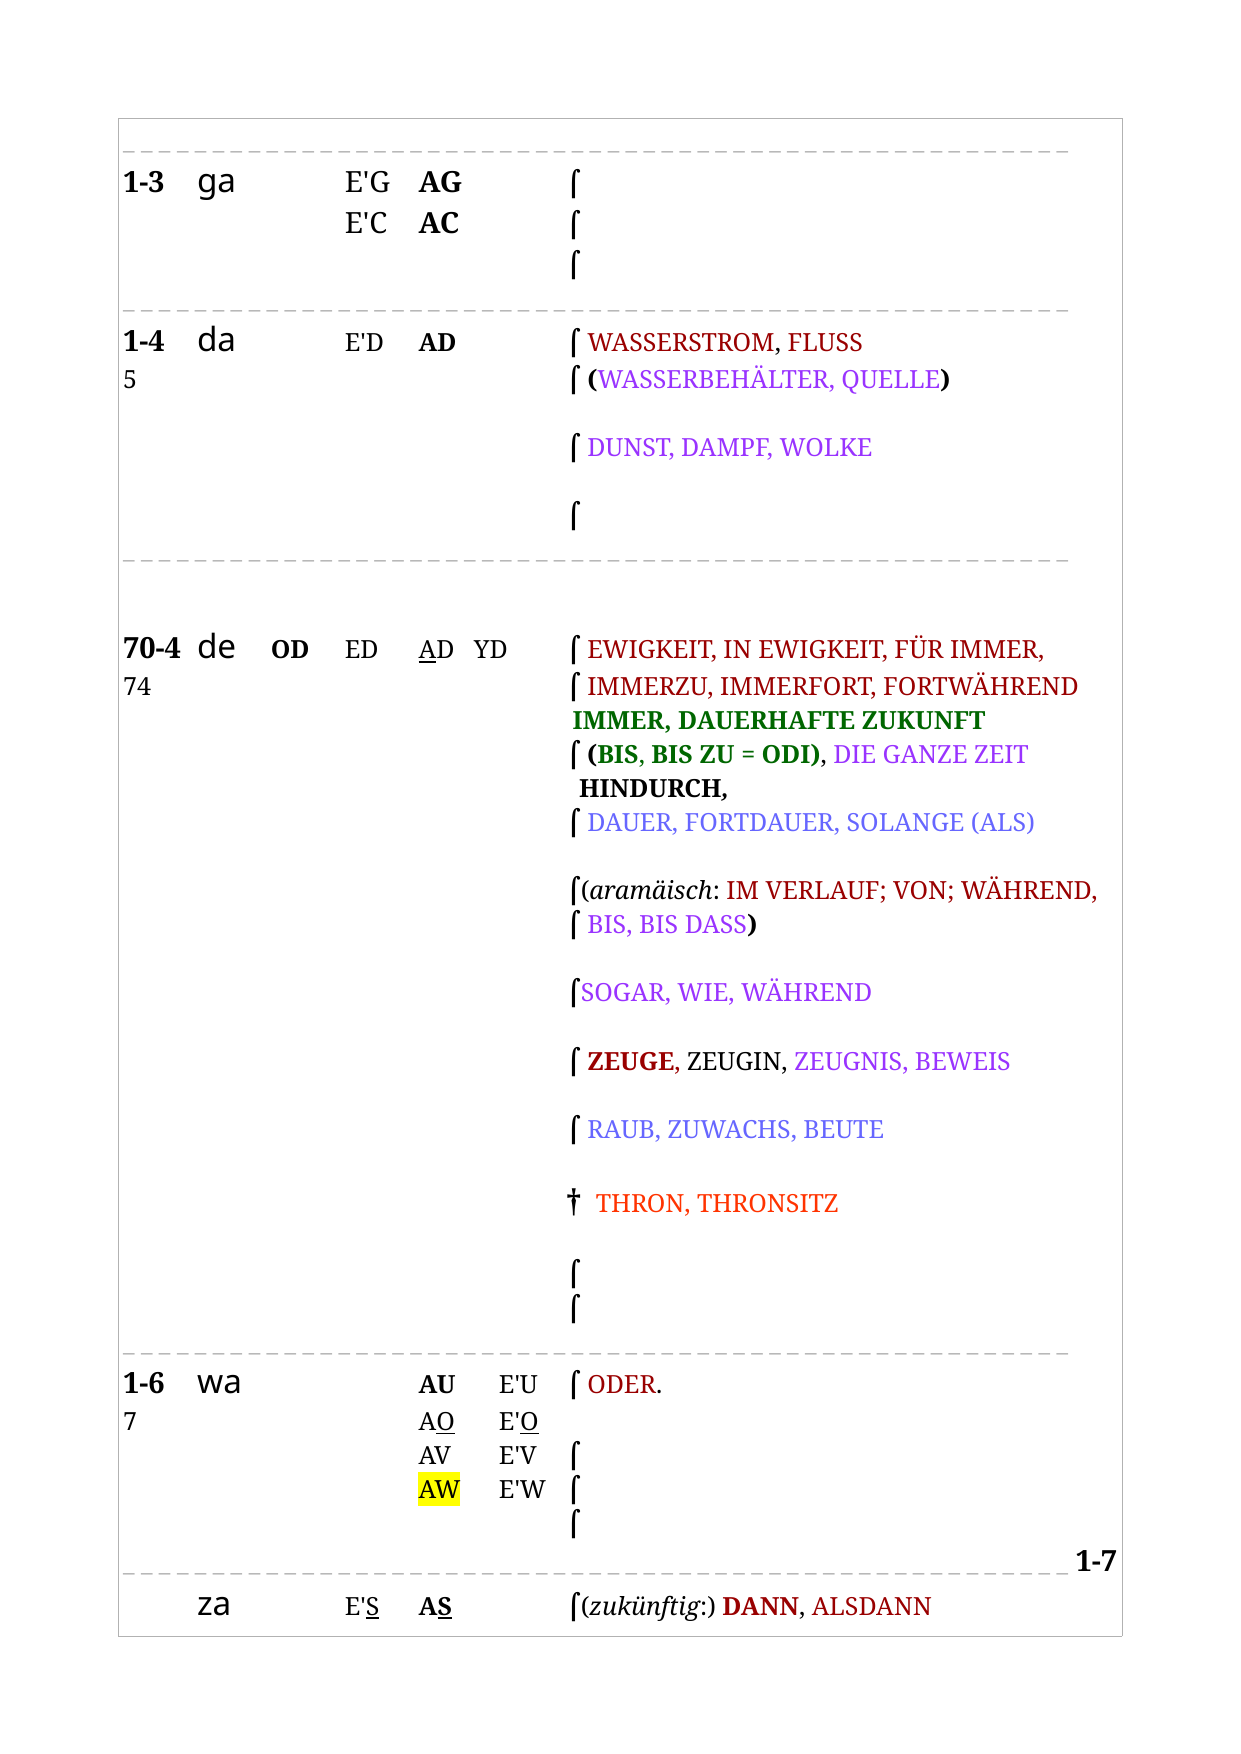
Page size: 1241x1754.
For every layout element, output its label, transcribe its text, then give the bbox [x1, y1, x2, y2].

text _ _ _ _ _ _ _ _ _ _ _ _ _ _ _ _ _ _ _ _ _ _ _ _ _ _ _ _ _ _ _ _ _ _ _ _ _ _ _ _ _ _ _ _ _ _ _ _ _ _ _ _ _ [123, 282, 1117, 316]
text ⌠ ZEUGE, ZEUGIN, ZEUGNIS, BEWEIS [123, 1043, 1117, 1077]
text 5 ⌠ (WASSERBEHÄLTER, QUELLE) [123, 361, 1117, 395]
text ⌠SOGAR, WIE, WÄHREND [123, 975, 1117, 1009]
text AV E'V ⌠ [123, 1438, 1117, 1472]
text 1-3 ga E'G AG ⌠ [123, 157, 1117, 202]
text † THRON, THRONSITZ [123, 1179, 1117, 1222]
text _ _ _ _ _ _ _ _ _ _ _ _ _ _ _ _ _ _ _ _ _ _ _ _ _ _ _ _ _ _ _ _ _ _ _ _ _ _ _ _ _ _ _ _ _ _ _ _ _ _ _ _ _ [123, 1324, 1117, 1358]
text ⌠ DUNST, DAMPF, WOLKE [123, 429, 1117, 463]
text ⌠ [123, 497, 1117, 532]
text ⌠ [123, 1256, 1117, 1290]
text 1-6 wa AU E'U ⌠ ODER. [123, 1358, 1117, 1404]
text ⌠ DAUER, FORTDAUER, SOLANGE (ALS) [123, 805, 1117, 839]
text ⌠ [123, 1506, 1117, 1540]
text 1-4 da E'D AD ⌠ WASSERSTROM, FLUSS [123, 316, 1117, 361]
text IMMER, DAUERHAFTE ZUKUNFT [123, 703, 1117, 737]
text _ _ _ _ _ _ _ _ _ _ _ _ _ _ _ _ _ _ _ _ _ _ _ _ _ _ _ _ _ _ _ _ _ _ _ _ _ _ _ _ _ _ _ _ _ _ _ _ _ _ _ _ _ [123, 123, 1117, 157]
text _ _ _ _ _ _ _ _ _ _ _ _ _ _ _ _ _ _ _ _ _ _ _ _ _ _ _ _ _ _ _ _ _ _ _ _ _ _ _ _ _ _ _ _ _ _ _ _ _ _ _ _ _ 1-7 za E'S AS ⌠(zukünftig:) DANN, ALSDANN [123, 1540, 1117, 1625]
text ⌠ BIS, BIS DASS) [123, 907, 1117, 941]
text 7 AO E'O [123, 1404, 1117, 1438]
text ⌠ RAUB, ZUWACHS, BEUTE [123, 1111, 1117, 1145]
text AW E'W ⌠ [123, 1472, 1117, 1506]
text ⌠(aramäisch: IM VERLAUF; VON; WÄHREND, [123, 873, 1117, 907]
text 70-4 de OD ED AD YD ⌠ EWIGKEIT, IN EWIGKEIT, FÜR IMMER, [123, 623, 1117, 668]
text 74 ⌠ IMMERZU, IMMERFORT, FORTWÄHREND [123, 668, 1117, 703]
text ⌠ (BIS, BIS ZU = ODI), DIE GANZE ZEIT HINDURCH, [123, 737, 1117, 805]
text E'C AC ⌠ [123, 202, 1117, 242]
text _ _ _ _ _ _ _ _ _ _ _ _ _ _ _ _ _ _ _ _ _ _ _ _ _ _ _ _ _ _ _ _ _ _ _ _ _ _ _ _ _ _ _ _ _ _ _ _ _ _ _ _ _ [123, 532, 1117, 566]
text ⌠ [123, 1290, 1117, 1324]
text ⌠ [123, 242, 1117, 282]
